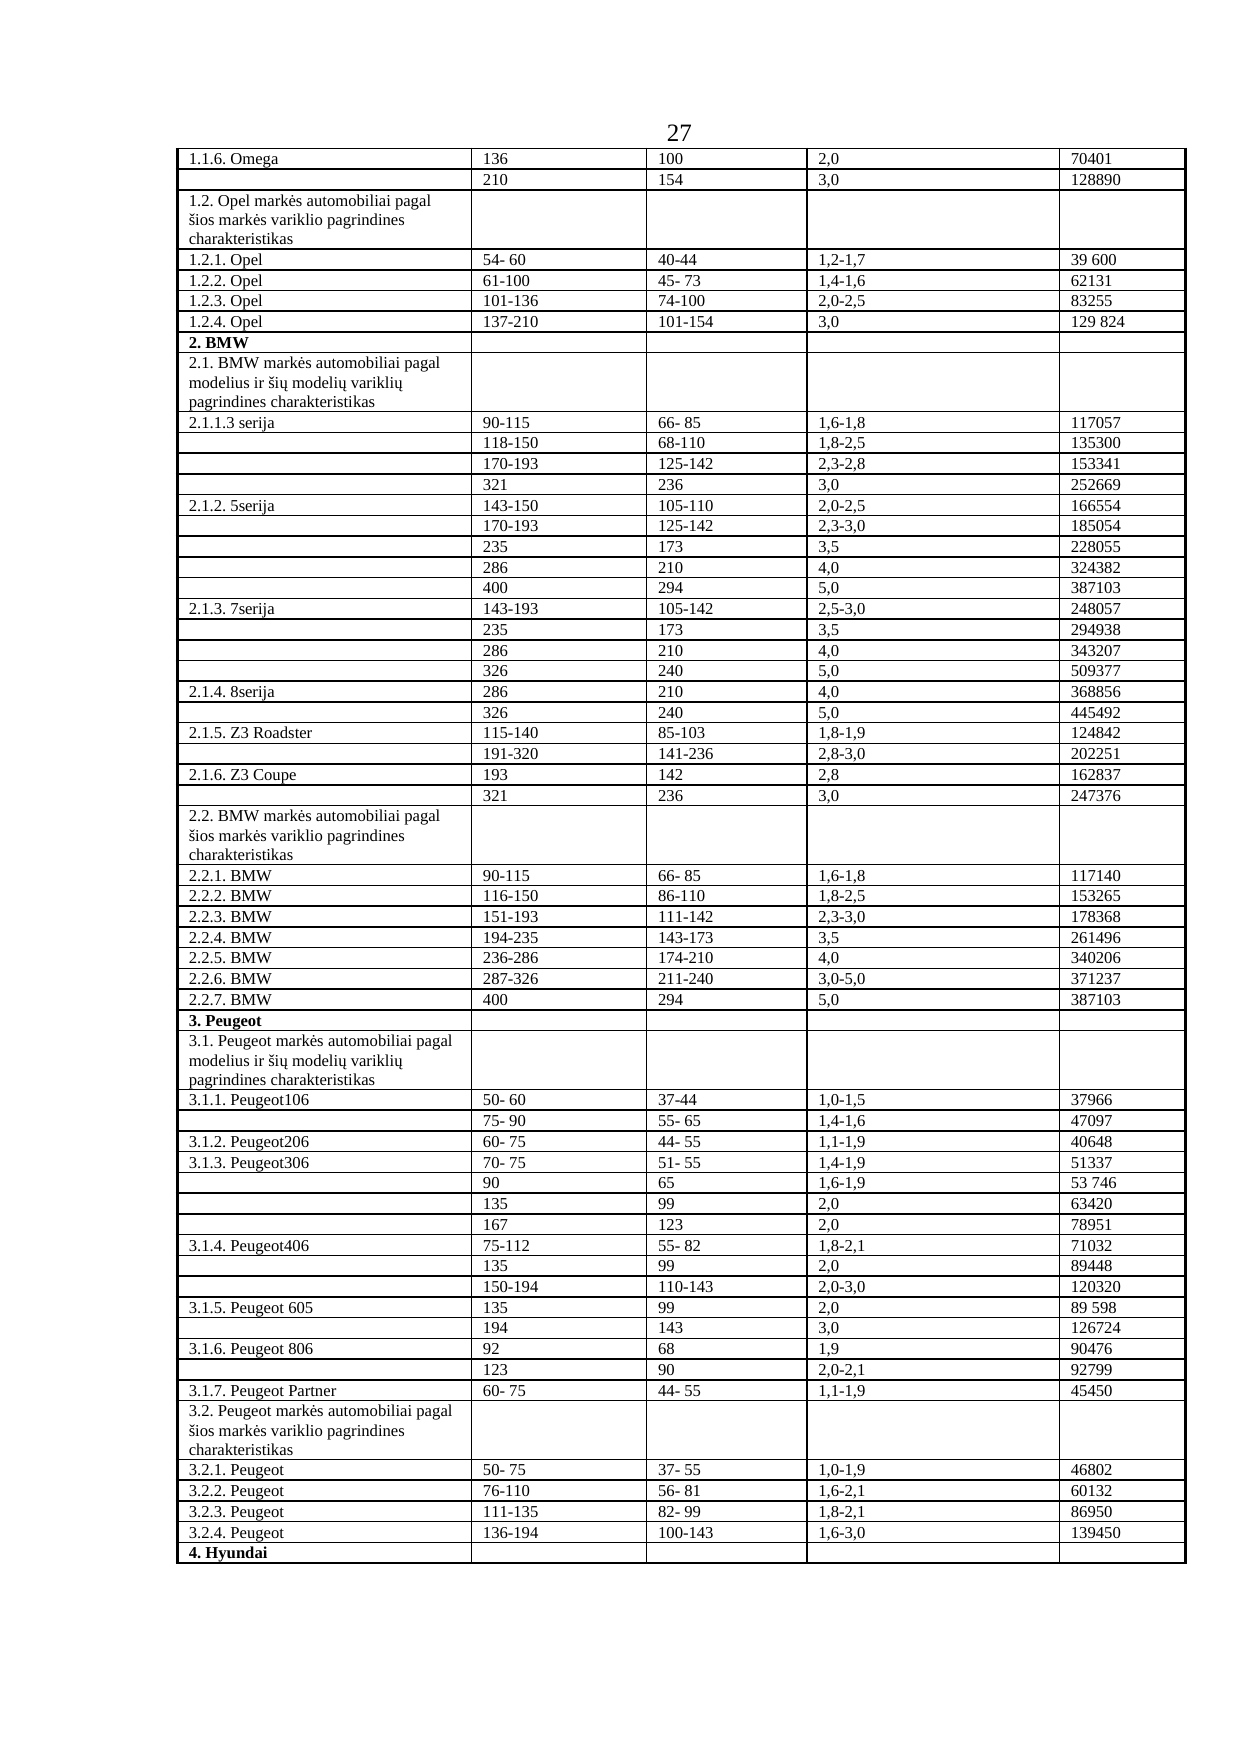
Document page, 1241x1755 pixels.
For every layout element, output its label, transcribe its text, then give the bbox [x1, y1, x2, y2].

table_cell 235 [472, 620, 646, 639]
table_cell [179, 744, 471, 763]
table_cell 2.2. BMW markės automobiliai pagal šios markės variklio pagrindines charakteristikas [179, 806, 471, 864]
table_cell 174-210 [647, 948, 806, 967]
table_cell 321 [472, 786, 646, 805]
table_cell 286 [472, 682, 646, 701]
table_cell 135300 [1060, 433, 1184, 452]
table_cell 343207 [1060, 641, 1184, 659]
table_cell 40-44 [647, 250, 806, 269]
table_cell [647, 1401, 806, 1459]
table_cell 236-286 [472, 948, 646, 967]
table_cell 50- 75 [472, 1460, 646, 1479]
table_cell [647, 1031, 806, 1089]
table_cell 178368 [1060, 907, 1184, 926]
table_cell 286 [472, 558, 646, 577]
table_cell 2.2.2. BMW [179, 886, 471, 905]
table_cell 509377 [1060, 661, 1184, 680]
table_cell 90 [647, 1360, 806, 1379]
table_cell 82- 99 [647, 1502, 806, 1521]
table_cell 173 [647, 537, 806, 556]
table_cell 191-320 [472, 744, 646, 763]
table_cell [472, 1543, 646, 1562]
table_cell 2.2.3. BMW [179, 907, 471, 926]
table_cell [179, 661, 471, 680]
table_cell 90476 [1060, 1339, 1184, 1358]
table_cell 100-143 [647, 1522, 806, 1542]
table_cell 62131 [1060, 271, 1184, 289]
table_cell [1060, 806, 1184, 864]
table_cell 2.2.5. BMW [179, 948, 471, 967]
table_cell 68 [647, 1339, 806, 1358]
table_cell 1,8-1,9 [808, 723, 1059, 742]
table_cell 105-142 [647, 599, 806, 618]
table_cell 210 [647, 682, 806, 701]
table_cell 120320 [1060, 1277, 1184, 1296]
table_cell 2.1.3. 7serija [179, 599, 471, 618]
table_cell 125-142 [647, 454, 806, 473]
table_cell 4,0 [808, 682, 1059, 701]
table_cell [1060, 1401, 1184, 1459]
table_cell 99 [647, 1194, 806, 1213]
table_cell 211-240 [647, 969, 806, 988]
table_cell 75- 90 [472, 1111, 646, 1130]
table_cell 136-194 [472, 1522, 646, 1542]
table_cell 129 824 [1060, 312, 1184, 331]
table_cell 210 [647, 558, 806, 577]
table_cell 326 [472, 661, 646, 680]
table_cell 1,8-2,5 [808, 433, 1059, 452]
table_cell [179, 1194, 471, 1213]
table_cell [1060, 333, 1184, 352]
table_cell 3.1.6. Peugeot 806 [179, 1339, 471, 1358]
table_cell 37966 [1060, 1090, 1184, 1109]
table_cell 101-154 [647, 312, 806, 331]
table_cell 1.2. Opel markės automobiliai pagal šios markės variklio pagrindines charakteristikas [179, 191, 471, 248]
table_cell 83255 [1060, 291, 1184, 310]
table_cell 202251 [1060, 744, 1184, 763]
table_cell 124842 [1060, 723, 1184, 742]
table_cell 2,0 [808, 1194, 1059, 1213]
table_cell 2.1.2. 5serija [179, 495, 471, 514]
table_cell 5,0 [808, 578, 1059, 597]
table_cell 3,0 [808, 312, 1059, 331]
table_cell 2.2.7. BMW [179, 990, 471, 1009]
table_cell 3,0 [808, 786, 1059, 805]
table_cell [1060, 1031, 1184, 1089]
table_cell [472, 1401, 646, 1459]
table_cell 89 598 [1060, 1298, 1184, 1317]
table_cell 3,0-5,0 [808, 969, 1059, 988]
table_cell 340206 [1060, 948, 1184, 967]
table_cell 1,1-1,9 [808, 1132, 1059, 1151]
table_cell 60- 75 [472, 1132, 646, 1151]
table_cell 143-193 [472, 599, 646, 618]
table_cell 142 [647, 765, 806, 784]
table_cell 371237 [1060, 969, 1184, 988]
table_cell [179, 558, 471, 577]
table_cell 123 [647, 1215, 806, 1234]
table_cell 4,0 [808, 558, 1059, 577]
table_cell [647, 1543, 806, 1562]
table_cell [179, 475, 471, 494]
table_cell 210 [647, 641, 806, 659]
table_cell 2,0-2,1 [808, 1360, 1059, 1379]
table_cell 321 [472, 475, 646, 494]
table_cell 136 [472, 149, 646, 168]
table_cell 85-103 [647, 723, 806, 742]
table_cell 173 [647, 620, 806, 639]
table_cell 1,9 [808, 1339, 1059, 1358]
table_cell 115-140 [472, 723, 646, 742]
table_cell 111-135 [472, 1502, 646, 1521]
table_cell 153265 [1060, 886, 1184, 905]
table_cell 89448 [1060, 1256, 1184, 1275]
table_cell 286 [472, 641, 646, 659]
table_cell 99 [647, 1298, 806, 1317]
table_cell 3,5 [808, 537, 1059, 556]
table_cell 66- 85 [647, 412, 806, 432]
table_cell [1060, 1011, 1184, 1029]
table_cell 153341 [1060, 454, 1184, 473]
table_cell 117140 [1060, 865, 1184, 884]
table_cell 5,0 [808, 990, 1059, 1009]
table_cell 3,0 [808, 475, 1059, 494]
table_cell 1,2-1,7 [808, 250, 1059, 269]
table_cell 40648 [1060, 1132, 1184, 1151]
table_cell 143-150 [472, 495, 646, 514]
table_cell 101-136 [472, 291, 646, 310]
table_cell 2.1.4. 8serija [179, 682, 471, 701]
table_cell 5,0 [808, 661, 1059, 680]
table_cell [179, 620, 471, 639]
table_cell 86950 [1060, 1502, 1184, 1521]
table_cell 135 [472, 1194, 646, 1213]
table_cell 3.2. Peugeot markės automobiliai pagal šios markės variklio pagrindines charakteristikas [179, 1401, 471, 1459]
table_cell 90-115 [472, 412, 646, 432]
table_cell [472, 353, 646, 411]
table_cell 2. BMW [179, 333, 471, 352]
table_cell 236 [647, 786, 806, 805]
table_cell 2,0 [808, 1215, 1059, 1234]
table_cell 37-44 [647, 1090, 806, 1109]
table_cell 135 [472, 1298, 646, 1317]
table_cell 76-110 [472, 1481, 646, 1500]
table_cell 294938 [1060, 620, 1184, 639]
table_cell 2,8-3,0 [808, 744, 1059, 763]
table_cell 2,0 [808, 1256, 1059, 1275]
table_cell 1,0-1,5 [808, 1090, 1059, 1109]
table_cell 4,0 [808, 641, 1059, 659]
table_cell [808, 1543, 1059, 1562]
table_cell 92799 [1060, 1360, 1184, 1379]
table_cell 45- 73 [647, 271, 806, 289]
table_cell 86-110 [647, 886, 806, 905]
table_cell 194-235 [472, 928, 646, 947]
table_cell 261496 [1060, 928, 1184, 947]
table_cell 60- 75 [472, 1381, 646, 1399]
table_cell 2.2.1. BMW [179, 865, 471, 884]
table_cell [647, 806, 806, 864]
table_cell [808, 806, 1059, 864]
table_cell 4,0 [808, 948, 1059, 967]
table_cell 117057 [1060, 412, 1184, 432]
table_cell 99 [647, 1256, 806, 1275]
table_cell 228055 [1060, 537, 1184, 556]
table_cell 1,1-1,9 [808, 1381, 1059, 1399]
table_cell 111-142 [647, 907, 806, 926]
table_cell 1,8-2,1 [808, 1502, 1059, 1521]
table_cell [179, 1277, 471, 1296]
table_cell 128890 [1060, 170, 1184, 189]
table_cell [179, 1360, 471, 1379]
table_cell 70401 [1060, 149, 1184, 168]
table_cell 125-142 [647, 516, 806, 535]
table_cell 39 600 [1060, 250, 1184, 269]
table_cell 2.1.6. Z3 Coupe [179, 765, 471, 784]
table_cell 2.2.4. BMW [179, 928, 471, 947]
table_cell 51337 [1060, 1152, 1184, 1172]
table_cell 1,6-1,8 [808, 865, 1059, 884]
table_cell 167 [472, 1215, 646, 1234]
table_cell 1.2.4. Opel [179, 312, 471, 331]
table_cell 61-100 [472, 271, 646, 289]
table_cell 210 [472, 170, 646, 189]
table_cell [808, 1401, 1059, 1459]
table_cell 1.2.2. Opel [179, 271, 471, 289]
table_cell 3,0 [808, 1318, 1059, 1337]
table_cell 400 [472, 578, 646, 597]
table_cell 2,3-3,0 [808, 907, 1059, 926]
table_cell 3.1.5. Peugeot 605 [179, 1298, 471, 1317]
table_cell 154 [647, 170, 806, 189]
table_cell 2.1.1.3 serija [179, 412, 471, 432]
table_cell [179, 703, 471, 722]
table_cell 37- 55 [647, 1460, 806, 1479]
table_cell [179, 433, 471, 452]
table_cell 194 [472, 1318, 646, 1337]
table_cell 44- 55 [647, 1381, 806, 1399]
table_cell [647, 333, 806, 352]
table_cell 139450 [1060, 1522, 1184, 1542]
table_cell [179, 1318, 471, 1337]
table_cell 3. Peugeot [179, 1011, 471, 1029]
table_cell 1,4-1,9 [808, 1152, 1059, 1172]
table_cell 185054 [1060, 516, 1184, 535]
table_cell 63420 [1060, 1194, 1184, 1213]
table_cell [179, 1256, 471, 1275]
table_cell 116-150 [472, 886, 646, 905]
table_cell 3.1.7. Peugeot Partner [179, 1381, 471, 1399]
table_cell 1,8-2,1 [808, 1235, 1059, 1254]
table_cell 45450 [1060, 1381, 1184, 1399]
table_cell 123 [472, 1360, 646, 1379]
table_cell [808, 353, 1059, 411]
table_cell 3.1.4. Peugeot406 [179, 1235, 471, 1254]
table_cell 1,6-3,0 [808, 1522, 1059, 1542]
table_cell 240 [647, 661, 806, 680]
table_cell 3,5 [808, 928, 1059, 947]
table_cell 3,5 [808, 620, 1059, 639]
table_cell 247376 [1060, 786, 1184, 805]
table_cell [1060, 1543, 1184, 1562]
table_cell 143 [647, 1318, 806, 1337]
table_cell 74-100 [647, 291, 806, 310]
table_cell 70- 75 [472, 1152, 646, 1172]
table_cell 170-193 [472, 454, 646, 473]
table_cell 1,4-1,6 [808, 271, 1059, 289]
table_cell 46802 [1060, 1460, 1184, 1479]
table_cell 78951 [1060, 1215, 1184, 1234]
table_cell [179, 578, 471, 597]
table_cell [647, 353, 806, 411]
table_cell [179, 786, 471, 805]
table_cell [472, 1011, 646, 1029]
table_cell [472, 333, 646, 352]
table_cell 3.2.3. Peugeot [179, 1502, 471, 1521]
table_cell 2,0 [808, 149, 1059, 168]
table_cell [179, 641, 471, 659]
table_cell [179, 454, 471, 473]
table_cell 368856 [1060, 682, 1184, 701]
table_cell 2,0-2,5 [808, 495, 1059, 514]
table_cell 1,6-2,1 [808, 1481, 1059, 1500]
table_cell 1,4-1,6 [808, 1111, 1059, 1130]
table_cell [472, 191, 646, 248]
table_cell 3,0 [808, 170, 1059, 189]
table_cell 162837 [1060, 765, 1184, 784]
table_cell 126724 [1060, 1318, 1184, 1337]
table_cell 1,6-1,8 [808, 412, 1059, 432]
table_cell 75-112 [472, 1235, 646, 1254]
table_cell 3.1.1. Peugeot106 [179, 1090, 471, 1109]
table_cell 3.1.2. Peugeot206 [179, 1132, 471, 1151]
table_cell 324382 [1060, 558, 1184, 577]
table_cell 170-193 [472, 516, 646, 535]
table_cell 400 [472, 990, 646, 1009]
table_cell 1.1.6. Omega [179, 149, 471, 168]
table_cell 55- 82 [647, 1235, 806, 1254]
table_cell [808, 1011, 1059, 1029]
table_cell 71032 [1060, 1235, 1184, 1254]
table_cell 236 [647, 475, 806, 494]
table_cell 287-326 [472, 969, 646, 988]
table_cell 150-194 [472, 1277, 646, 1296]
table_cell [179, 1173, 471, 1192]
table_cell 252669 [1060, 475, 1184, 494]
table_cell 47097 [1060, 1111, 1184, 1130]
table_cell 2,3-2,8 [808, 454, 1059, 473]
table_cell 193 [472, 765, 646, 784]
table_cell 2,0-3,0 [808, 1277, 1059, 1296]
table_cell 65 [647, 1173, 806, 1192]
table_cell 90 [472, 1173, 646, 1192]
table_cell 60132 [1060, 1481, 1184, 1500]
table_cell 248057 [1060, 599, 1184, 618]
table_cell [179, 170, 471, 189]
table_cell [179, 537, 471, 556]
table_cell 1.2.3. Opel [179, 291, 471, 310]
table_cell [647, 1011, 806, 1029]
table_cell 326 [472, 703, 646, 722]
table_cell [179, 516, 471, 535]
table_cell [1060, 191, 1184, 248]
table_cell [472, 806, 646, 864]
table_cell 5,0 [808, 703, 1059, 722]
table_cell 51- 55 [647, 1152, 806, 1172]
table_cell 3.1.3. Peugeot306 [179, 1152, 471, 1172]
table_cell 137-210 [472, 312, 646, 331]
table_cell 166554 [1060, 495, 1184, 514]
table_cell 294 [647, 990, 806, 1009]
table_cell 66- 85 [647, 865, 806, 884]
table_cell 2,3-3,0 [808, 516, 1059, 535]
table_cell [808, 1031, 1059, 1089]
table_cell 92 [472, 1339, 646, 1358]
table_cell 4. Hyundai [179, 1543, 471, 1562]
table_cell 1.2.1. Opel [179, 250, 471, 269]
table_cell 1,8-2,5 [808, 886, 1059, 905]
table_cell 44- 55 [647, 1132, 806, 1151]
table_cell 53 746 [1060, 1173, 1184, 1192]
table_cell [179, 1215, 471, 1234]
table_cell 90-115 [472, 865, 646, 884]
table_cell 445492 [1060, 703, 1184, 722]
table_cell 118-150 [472, 433, 646, 452]
table_cell 3.2.4. Peugeot [179, 1522, 471, 1542]
table_cell 235 [472, 537, 646, 556]
table_cell 2.1.5. Z3 Roadster [179, 723, 471, 742]
table_cell 2,8 [808, 765, 1059, 784]
table_cell 387103 [1060, 578, 1184, 597]
table_cell [1060, 353, 1184, 411]
table_cell 294 [647, 578, 806, 597]
table_cell 1,0-1,9 [808, 1460, 1059, 1479]
table_cell 100 [647, 149, 806, 168]
table_cell [179, 1111, 471, 1130]
table_cell 2,5-3,0 [808, 599, 1059, 618]
table_cell [647, 191, 806, 248]
table_cell 151-193 [472, 907, 646, 926]
table_cell 68-110 [647, 433, 806, 452]
table_cell 141-236 [647, 744, 806, 763]
table_cell [808, 191, 1059, 248]
table_cell 143-173 [647, 928, 806, 947]
table_cell 2.1. BMW markės automobiliai pagal modelius ir šių modelių variklių pagrindines charakteristikas [179, 353, 471, 411]
table_cell 110-143 [647, 1277, 806, 1296]
table_cell 50- 60 [472, 1090, 646, 1109]
table_cell 3.1. Peugeot markės automobiliai pagal modelius ir šių modelių variklių pagrindines charakteristikas [179, 1031, 471, 1089]
table_cell 2,0-2,5 [808, 291, 1059, 310]
table_cell [472, 1031, 646, 1089]
table_cell 2.2.6. BMW [179, 969, 471, 988]
table_cell 2,0 [808, 1298, 1059, 1317]
table_cell 54- 60 [472, 250, 646, 269]
table_cell [808, 333, 1059, 352]
table_cell 240 [647, 703, 806, 722]
table_cell 387103 [1060, 990, 1184, 1009]
table_cell 135 [472, 1256, 646, 1275]
table_cell 105-110 [647, 495, 806, 514]
table_cell 1,6-1,9 [808, 1173, 1059, 1192]
table_cell 3.2.2. Peugeot [179, 1481, 471, 1500]
table_cell 56- 81 [647, 1481, 806, 1500]
table_cell 3.2.1. Peugeot [179, 1460, 471, 1479]
table_cell 55- 65 [647, 1111, 806, 1130]
